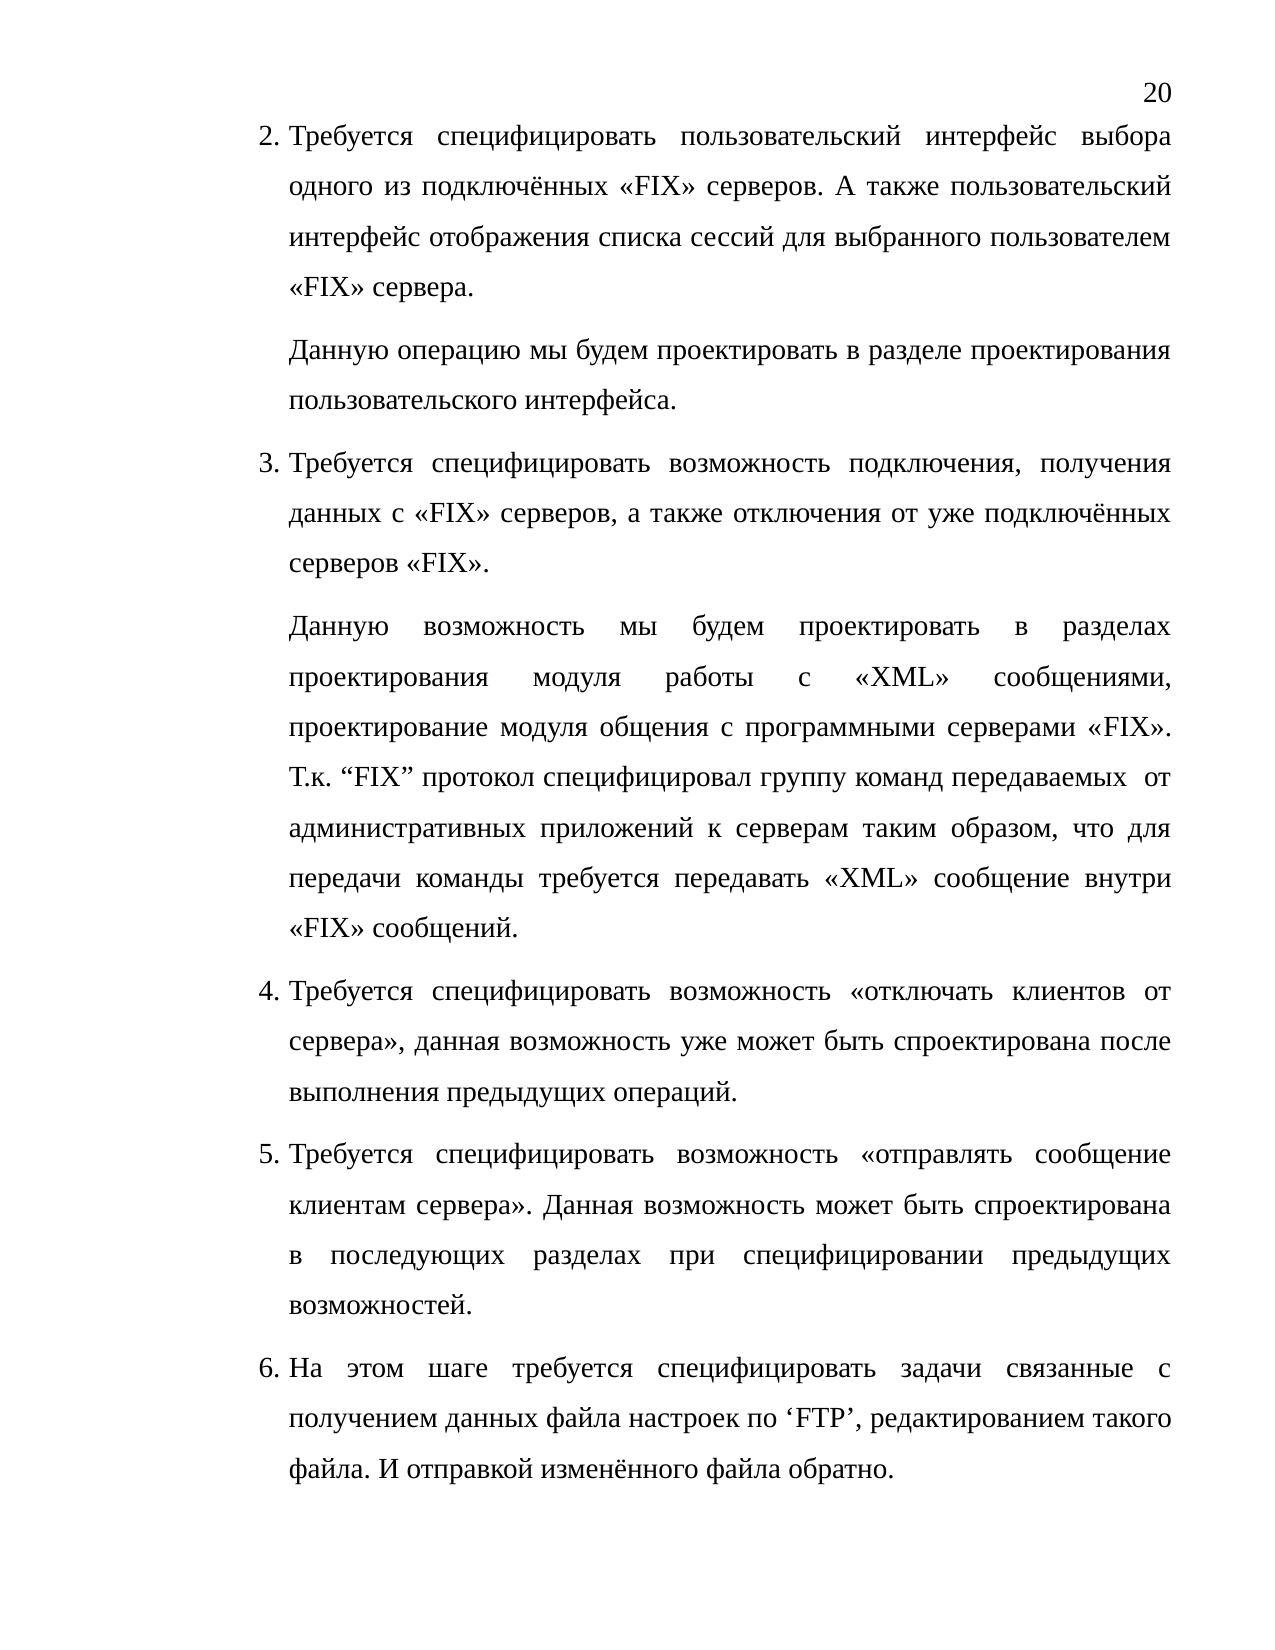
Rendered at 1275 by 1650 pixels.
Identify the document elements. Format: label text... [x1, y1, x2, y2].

list Требуется специфицировать возможность «отправлять сообщение клиентам сервера». Данная возможность может быть спроектирована в последующих разделах при специфицировании предыдущих возможностей. [251, 1137, 1172, 1321]
list Требуется специфицировать возможность подключения, получения данных с «FIX» серверов, а также отключения от уже подключённых серверов «FIX». [251, 445, 1172, 579]
text Данную операцию мы будем проектировать в разделе проектирования пользовательского интерфейса. [288, 332, 1172, 416]
text Данную возможность мы будем проектировать в разделах проектирования модуля работы с «XML» сообщениями, проектирование модуля общения с программными серверами «FIX». Т.к. “FIX” протокол специфицировал группу команд передаваемых от административных приложений к серверам таким образом, что для передачи команды требуется передавать «XML» сообщение внутри «FIX» сообщений. [288, 608, 1172, 944]
list На этом шаге требуется специфицировать задачи связанные с получением данных файла настроек по ‘FTP’, редактированием такого файла. И отправкой изменённого файла обратно. [251, 1350, 1172, 1484]
list Требуется специфицировать возможность «отключать клиентов от сервера», данная возможность уже может быть спроектирована после выполнения предыдущих операций. [251, 973, 1172, 1107]
list Требуется специфицировать пользовательский интерфейс выбора одного из подключённых «FIX» серверов. А также пользовательский интерфейс отображения списка сессий для выбранного пользователем «FIX» сервера. [251, 118, 1172, 303]
